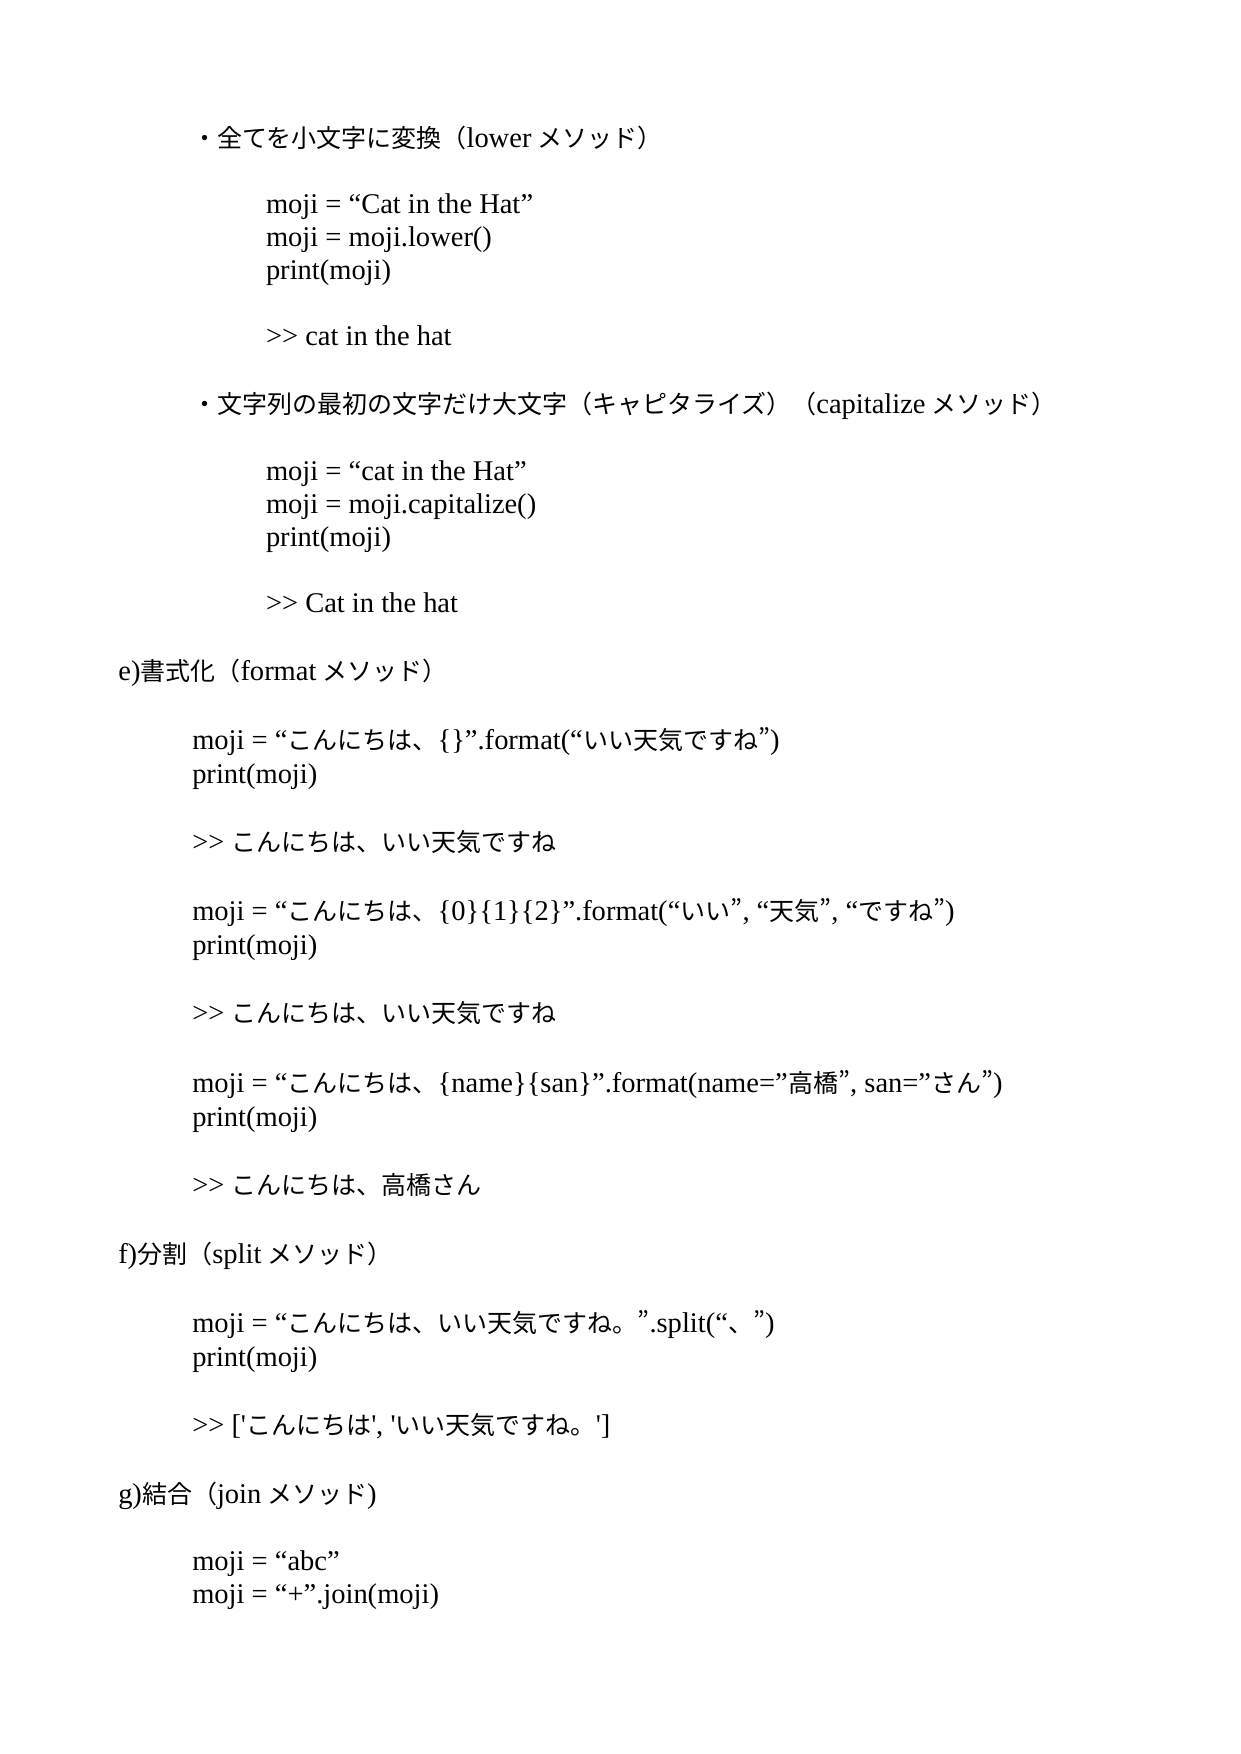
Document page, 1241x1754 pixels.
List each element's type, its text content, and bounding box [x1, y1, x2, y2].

text print(moji) [118, 1099, 1122, 1132]
text moji = “abc” [118, 1544, 1122, 1577]
text print(moji) [118, 928, 1122, 961]
text >> こんにちは、いい天気ですね [118, 823, 1122, 859]
text print(moji) [118, 253, 1122, 286]
text moji = moji.capitalize() [118, 487, 1122, 520]
text print(moji) [118, 520, 1122, 553]
text moji = moji.lower() [118, 220, 1122, 253]
text >> Cat in the hat [118, 586, 1122, 618]
text print(moji) [118, 757, 1122, 790]
text g)結合（joinメソッド) [118, 1475, 1122, 1511]
text moji = “Cat in the Hat” [118, 187, 1122, 220]
text ・全てを小文字に変換（lowerメソッド） [118, 118, 1122, 154]
text >> cat in the hat [118, 319, 1122, 352]
text moji = “cat in the Hat” [118, 454, 1122, 487]
text e)書式化（formatメソッド） [118, 651, 1122, 688]
text moji = “こんにちは、{0}{1}{2}”.format(“いい”, “天気”, “ですね”) [118, 892, 1122, 928]
text moji = “+”.join(moji) [118, 1577, 1122, 1610]
text f)分割（splitメソッド） [118, 1234, 1122, 1271]
text print(moji) [118, 1340, 1122, 1373]
text >> こんにちは、いい天気ですね [118, 994, 1122, 1030]
text moji = “こんにちは、{}”.format(“いい天気ですね”) [118, 721, 1122, 757]
text ・文字列の最初の文字だけ大文字（キャピタライズ）（capitalizeメソッド） [118, 385, 1122, 421]
text >> ['こんにちは', 'いい天気ですね。'] [118, 1406, 1122, 1442]
text moji = “こんにちは、{name}{san}”.format(name=”高橋”, san=”さん”) [118, 1063, 1122, 1099]
text >> こんにちは、高橋さん [118, 1165, 1122, 1201]
text moji = “こんにちは、いい天気ですね。”.split(“、”) [118, 1303, 1122, 1340]
